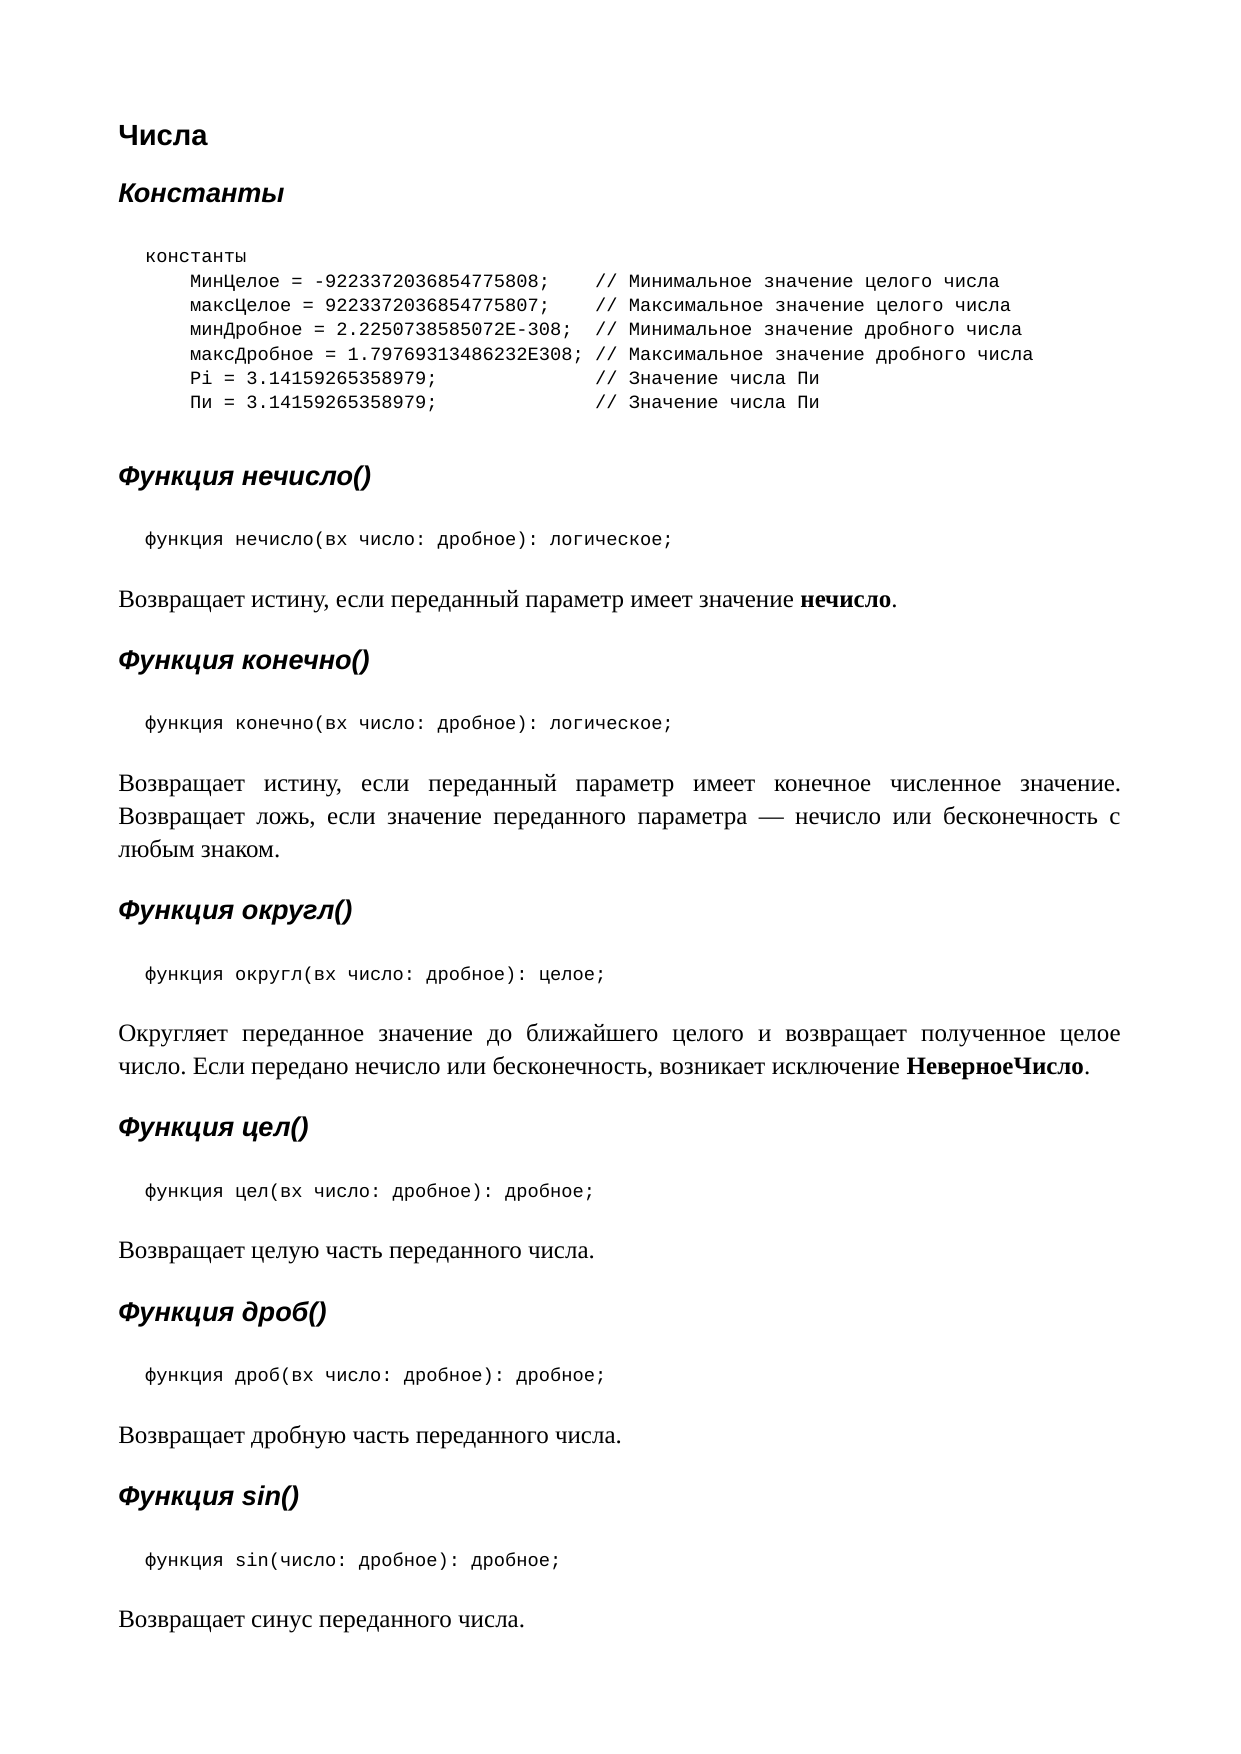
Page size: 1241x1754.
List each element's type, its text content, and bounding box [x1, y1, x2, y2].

text функция округл(вх число: дробное): целое; [136, 956, 1104, 994]
text функция sin(число: дробное): дробное; [136, 1541, 1104, 1580]
subtitle Функция цел() [118, 1111, 1122, 1143]
text Возвращает истину, если переданный параметр имеет конечное численное значение. Возвращает ложь, если значение переданного параметра — нечисло или бесконечность с любым знаком. [118, 768, 1122, 863]
subtitle Числа [118, 118, 1122, 152]
subtitle Функция sin() [118, 1480, 1122, 1511]
subtitle Константы [118, 177, 1122, 208]
subtitle Функция нечисло() [118, 459, 1122, 491]
text функция конечно(вх число: дробное): логическое; [136, 705, 1104, 744]
text функция дроб(вх число: дробное): дробное; [136, 1357, 1104, 1396]
text константы МинЦелое = -9223372036854775808; // Минимальное значение целого числа максЦелое = 9223372036854775807; // Максимальное значение целого числа минДробное = 2.2250738585072E-308; // Минимальное значение дробного числа максДробное = 1.79769313486232E308; // Максимальное значение дробного числа Pi = 3.14159265358979; // Значение числа Пи [136, 238, 1104, 384]
text функция цел(вх число: дробное): дробное; [136, 1173, 1104, 1212]
text Округляет переданное значение до ближайшего целого и возвращает полученное целое число. Если передано нечисло или бесконечность, возникает исключение НеверноеЧисло. [118, 1018, 1122, 1080]
text Возвращает истину, если переданный параметр имеет значение нечисло. [118, 584, 1122, 612]
subtitle Функция конечно() [118, 644, 1122, 675]
text Возвращает целую часть переданного числа. [118, 1236, 1122, 1264]
text Возвращает синус переданного числа. [118, 1604, 1122, 1633]
subtitle Функция дроб() [118, 1296, 1122, 1327]
text Возвращает дробную часть переданного числа. [118, 1420, 1122, 1449]
text Пи = 3.14159265358979; // Значение числа Пи [136, 384, 1104, 423]
text функция нечисло(вх число: дробное): логическое; [136, 521, 1104, 560]
subtitle Функция округл() [118, 894, 1122, 925]
